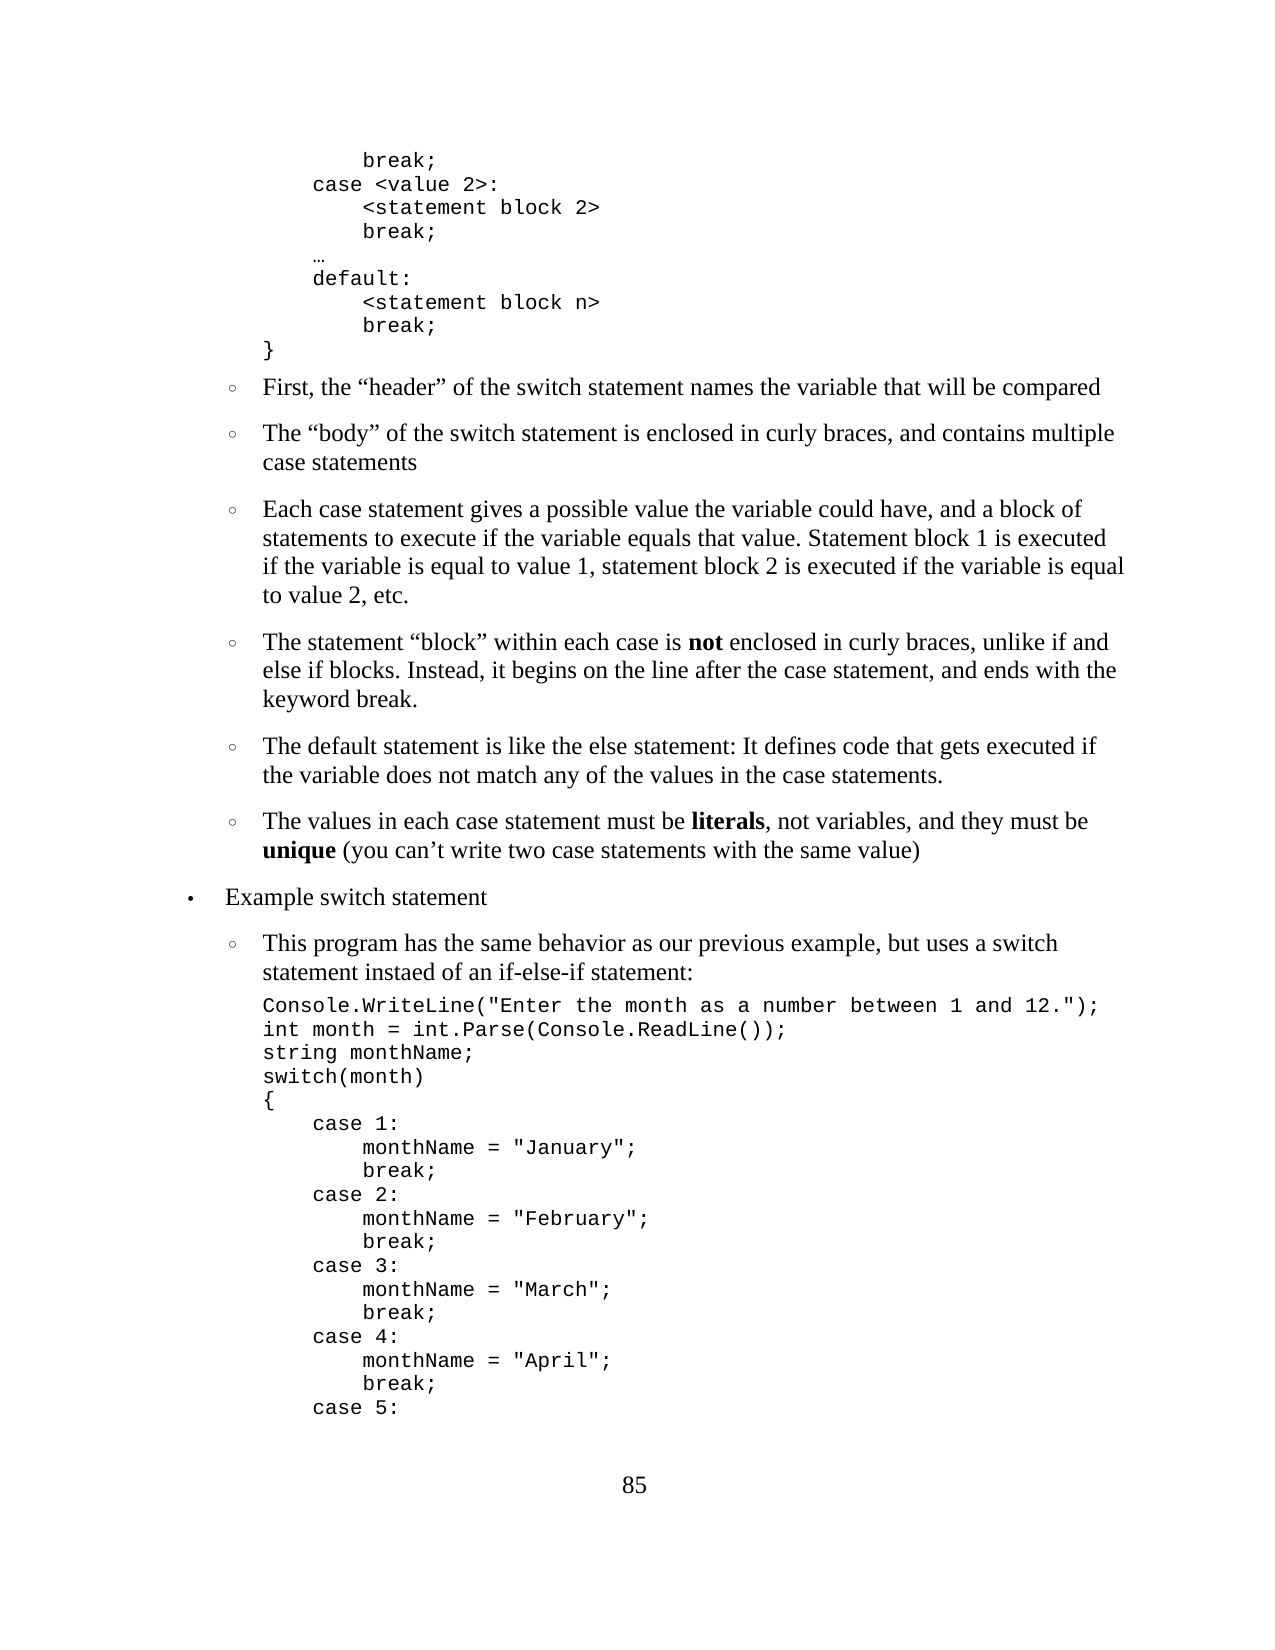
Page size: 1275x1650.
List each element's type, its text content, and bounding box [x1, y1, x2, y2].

list monthName = "January"; [225, 1137, 1125, 1160]
list break; [225, 1373, 1125, 1397]
list break; [225, 150, 1125, 174]
list <statement block 2> [225, 197, 1125, 221]
list break; [225, 316, 1125, 339]
list The values in each case statement must be literals, not variables, and they must be unique (you can’t write two case statements with the same value) [225, 806, 1125, 864]
list break; [225, 221, 1125, 244]
list default: [225, 268, 1125, 292]
list monthName = "April"; [225, 1349, 1125, 1373]
list case 1: [225, 1113, 1125, 1137]
list case 4: [225, 1326, 1125, 1349]
list break; [225, 1302, 1125, 1326]
list case 3: [225, 1255, 1125, 1279]
list { [225, 1089, 1125, 1113]
list First, the “header” of the switch statement names the variable that will be compared [225, 372, 1125, 401]
list monthName = "March"; [225, 1279, 1125, 1302]
list break; [225, 1160, 1125, 1184]
list string monthName; [225, 1042, 1125, 1066]
list The “body” of the switch statement is enclosed in curly braces, and contains multiple case statements [225, 418, 1125, 476]
list <statement block n> [225, 292, 1125, 316]
list This program has the same behavior as our previous example, but uses a switch statement instaed of an if-else-if statement: [225, 928, 1125, 986]
list switch(month) [225, 1066, 1125, 1089]
list case 2: [225, 1184, 1125, 1208]
list } [225, 339, 1125, 363]
list case <value 2>: [225, 174, 1125, 197]
list Console.WriteLine("Enter the month as a number between 1 and 12."); [225, 995, 1125, 1018]
list The statement “block” within each case is not enclosed in curly braces, unlike if and else if blocks. Instead, it begins on the line after the case statement, and ends with the keyword break. [225, 627, 1125, 713]
list Example switch statement [187, 882, 1125, 911]
list monthName = "February"; [225, 1208, 1125, 1231]
list The default statement is like the else statement: It defines code that gets executed if the variable does not match any of the values in the case statements. [225, 731, 1125, 788]
list case 5: [225, 1397, 1125, 1421]
list int month = int.Parse(Console.ReadLine()); [225, 1018, 1125, 1042]
list … [225, 244, 1125, 268]
list Each case statement gives a possible value the variable could have, and a block of statements to execute if the variable equals that value. Statement block 1 is executed if the variable is equal to value 1, statement block 2 is executed if the variable is equal to value 2, etc. [225, 494, 1125, 609]
list break; [225, 1231, 1125, 1255]
